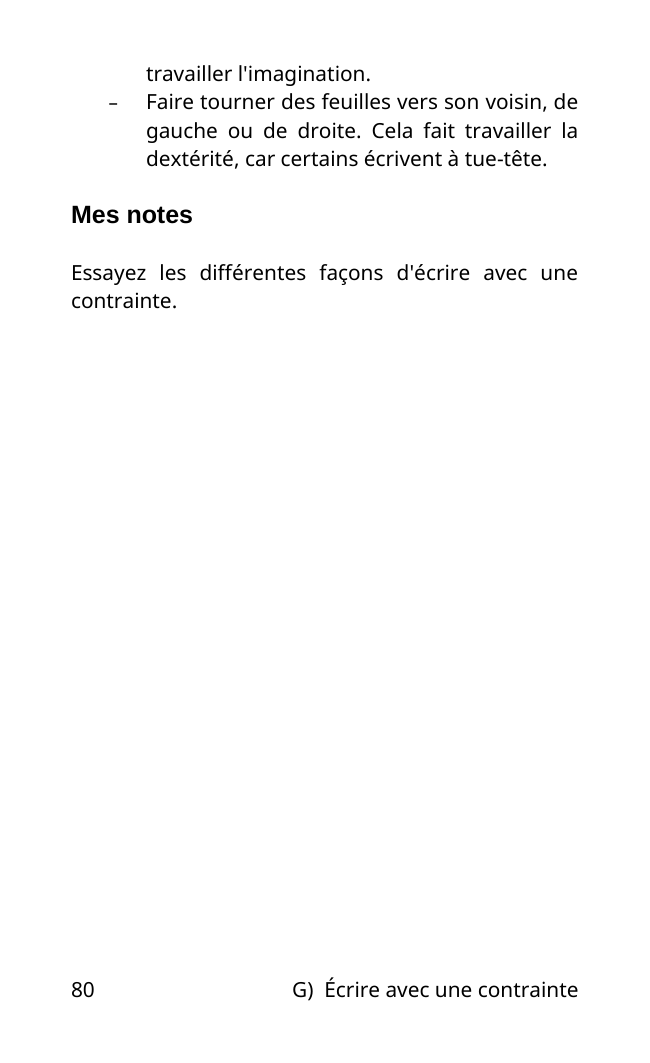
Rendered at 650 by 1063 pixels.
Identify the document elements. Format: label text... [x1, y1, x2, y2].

list travailler l'imagination. [108, 59, 579, 87]
subtitle Mes notes [71, 201, 579, 229]
text Essayez les différentes façons d'écrire avec une contrainte. [71, 258, 579, 314]
list Faire tourner des feuilles vers son voisin, de gauche ou de droite. Cela fait travailler la dextérité, car certains écrivent à tue-tête. [108, 87, 579, 173]
